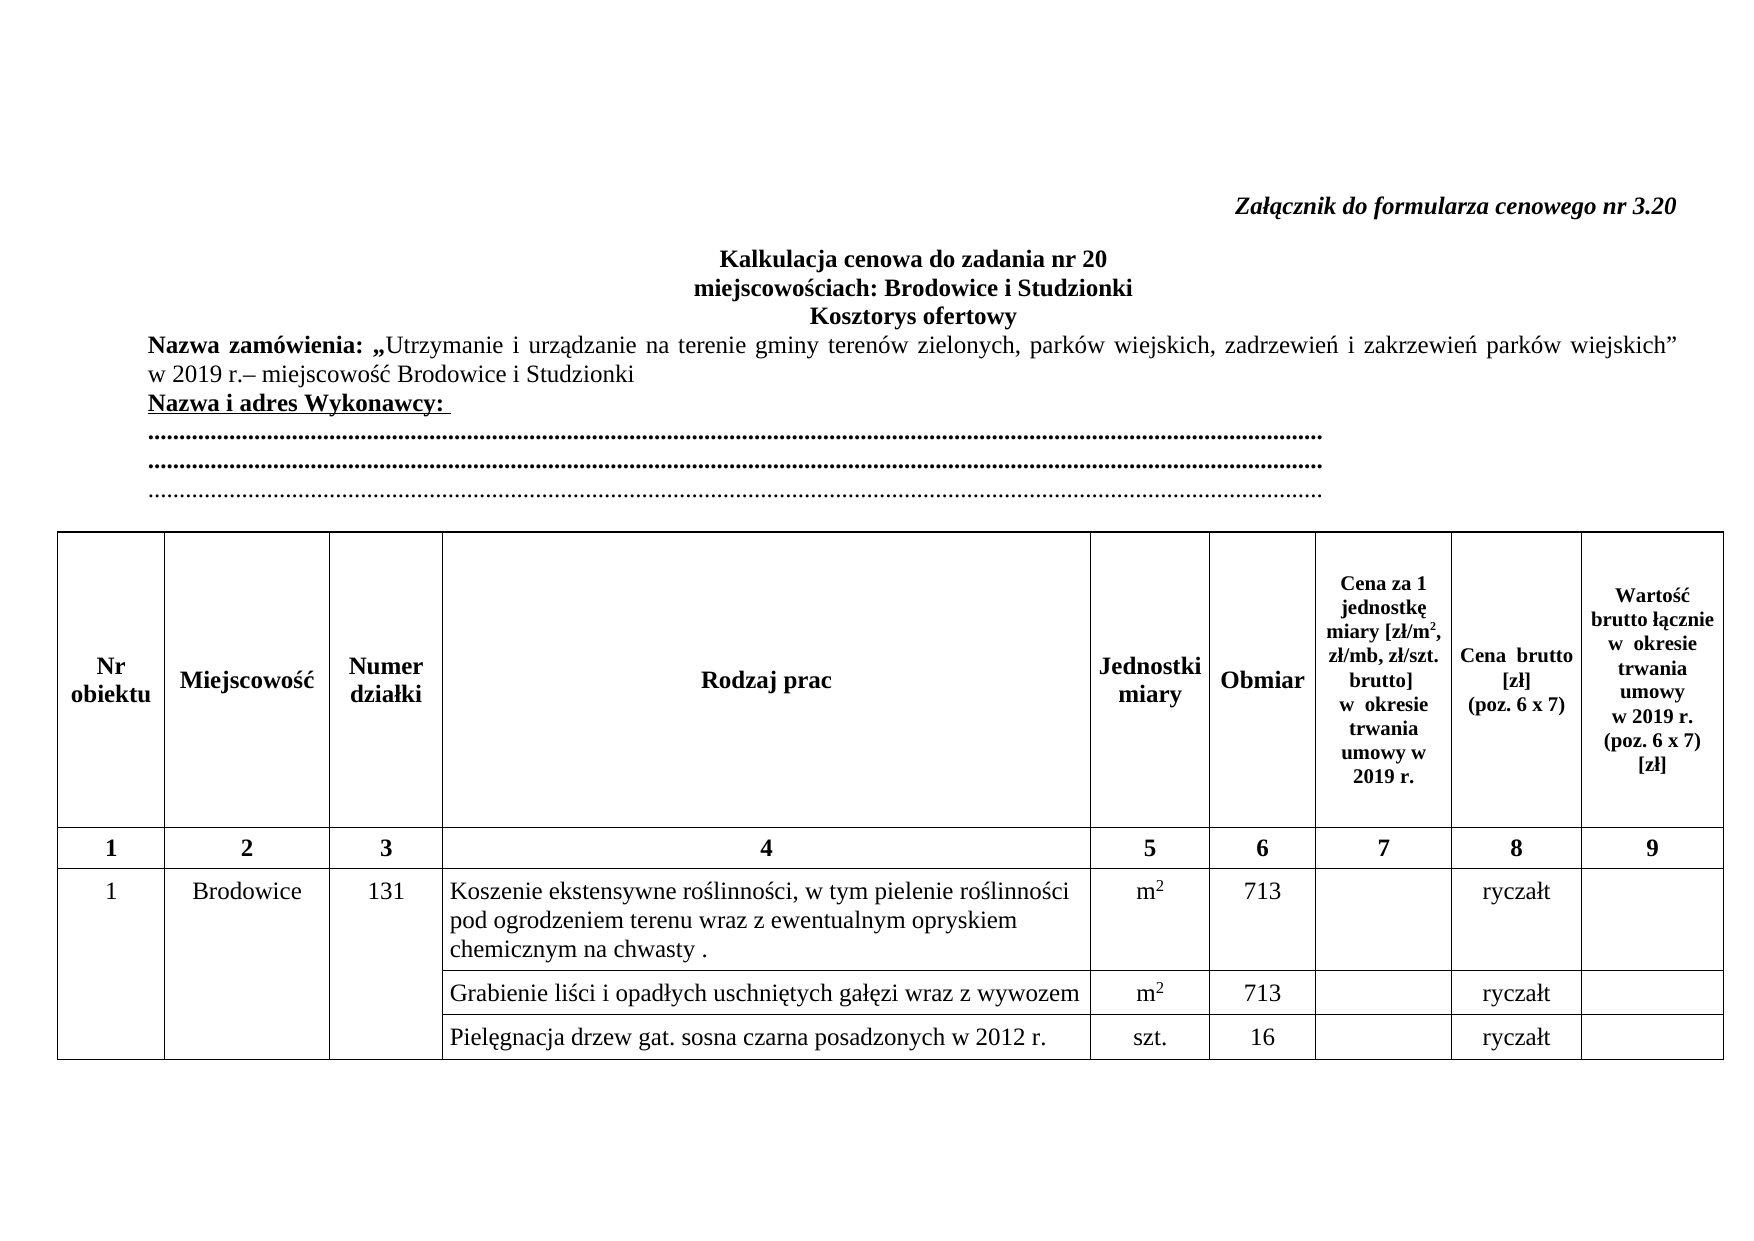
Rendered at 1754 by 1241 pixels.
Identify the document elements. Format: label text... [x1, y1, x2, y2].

table_cell Pielęgnacja drzew gat. sosna czarna posadzonych w 2012 r. [443, 1015, 1090, 1058]
table_header Miejscowość [165, 533, 329, 827]
table_header Obmiar [1210, 533, 1315, 827]
table_cell ryczałt [1452, 971, 1581, 1014]
table_header Nr obiektu [58, 533, 164, 827]
table_cell ryczałt [1452, 869, 1581, 970]
table_cell 8 [1452, 828, 1581, 868]
text Kalkulacja cenowa do zadania nr 20 [148, 244, 1679, 273]
table_cell 16 [1210, 1015, 1315, 1058]
table_cell [1582, 1015, 1723, 1058]
text Załącznik do formularza cenowego nr 3.20 [148, 191, 1679, 220]
table_cell [1582, 971, 1723, 1014]
table_header Wartość brutto łącznie w okresie trwania umowy w 2019 r. (poz. 6 x 7) [zł] [1582, 533, 1723, 827]
table_cell Koszenie ekstensywne roślinności, w tym pielenie roślinności pod ogrodzeniem terenu wraz z ewentualnym opryskiem chemicznym na chwasty . [443, 869, 1090, 970]
table_cell 7 [1316, 828, 1451, 868]
table_cell 713 [1210, 971, 1315, 1014]
table_cell [1316, 971, 1451, 1014]
table_cell m2 [1091, 971, 1209, 1014]
text ............................................................................................................................................................................................ [148, 416, 1679, 445]
table_header Numer działki [330, 533, 442, 827]
table_cell 6 [1210, 828, 1315, 868]
table_cell 3 [330, 828, 442, 868]
table_cell Grabienie liści i opadłych uschniętych gałęzi wraz z wywozem [443, 971, 1090, 1014]
table_header Rodzaj prac [443, 533, 1090, 827]
table_header Cena za 1 jednostkę miary [zł/m2, zł/mb, zł/szt. brutto] w okresie trwania umowy w 2019 r. [1316, 533, 1451, 827]
table_cell [1316, 1015, 1451, 1058]
text miejscowościach: Brodowice i Studzionki [148, 273, 1679, 301]
table_cell [1582, 869, 1723, 970]
table_header Cena brutto [zł] (poz. 6 x 7) [1452, 533, 1581, 827]
table_cell [1316, 869, 1451, 970]
text Nazwa zamówienia: „Utrzymanie i urządzanie na terenie gminy terenów zielonych, parków wiejskich, zadrzewień i zakrzewień parków wiejskich” w 2019 r.– miejscowość Brodowice i Studzionki [148, 330, 1679, 388]
table_cell 2 [165, 828, 329, 868]
table_cell m2 [1091, 869, 1209, 970]
text ............................................................................................................................................................................................ [148, 445, 1679, 474]
table_cell 1 [58, 828, 164, 868]
table_cell 9 [1582, 828, 1723, 868]
table_cell Brodowice [165, 869, 329, 1058]
table_cell 131 [330, 869, 442, 1058]
table_cell szt. [1091, 1015, 1209, 1058]
table_cell 713 [1210, 869, 1315, 970]
text Nazwa i adres Wykonawcy: [148, 388, 1679, 416]
table_header Jednostki miary [1091, 533, 1209, 827]
table_cell 5 [1091, 828, 1209, 868]
text Kosztorys ofertowy [148, 301, 1679, 330]
text ............................................................................................................................................................................................ [148, 474, 1679, 503]
table_cell 1 [58, 869, 164, 1058]
table_cell 4 [443, 828, 1090, 868]
table_cell ryczałt [1452, 1015, 1581, 1058]
